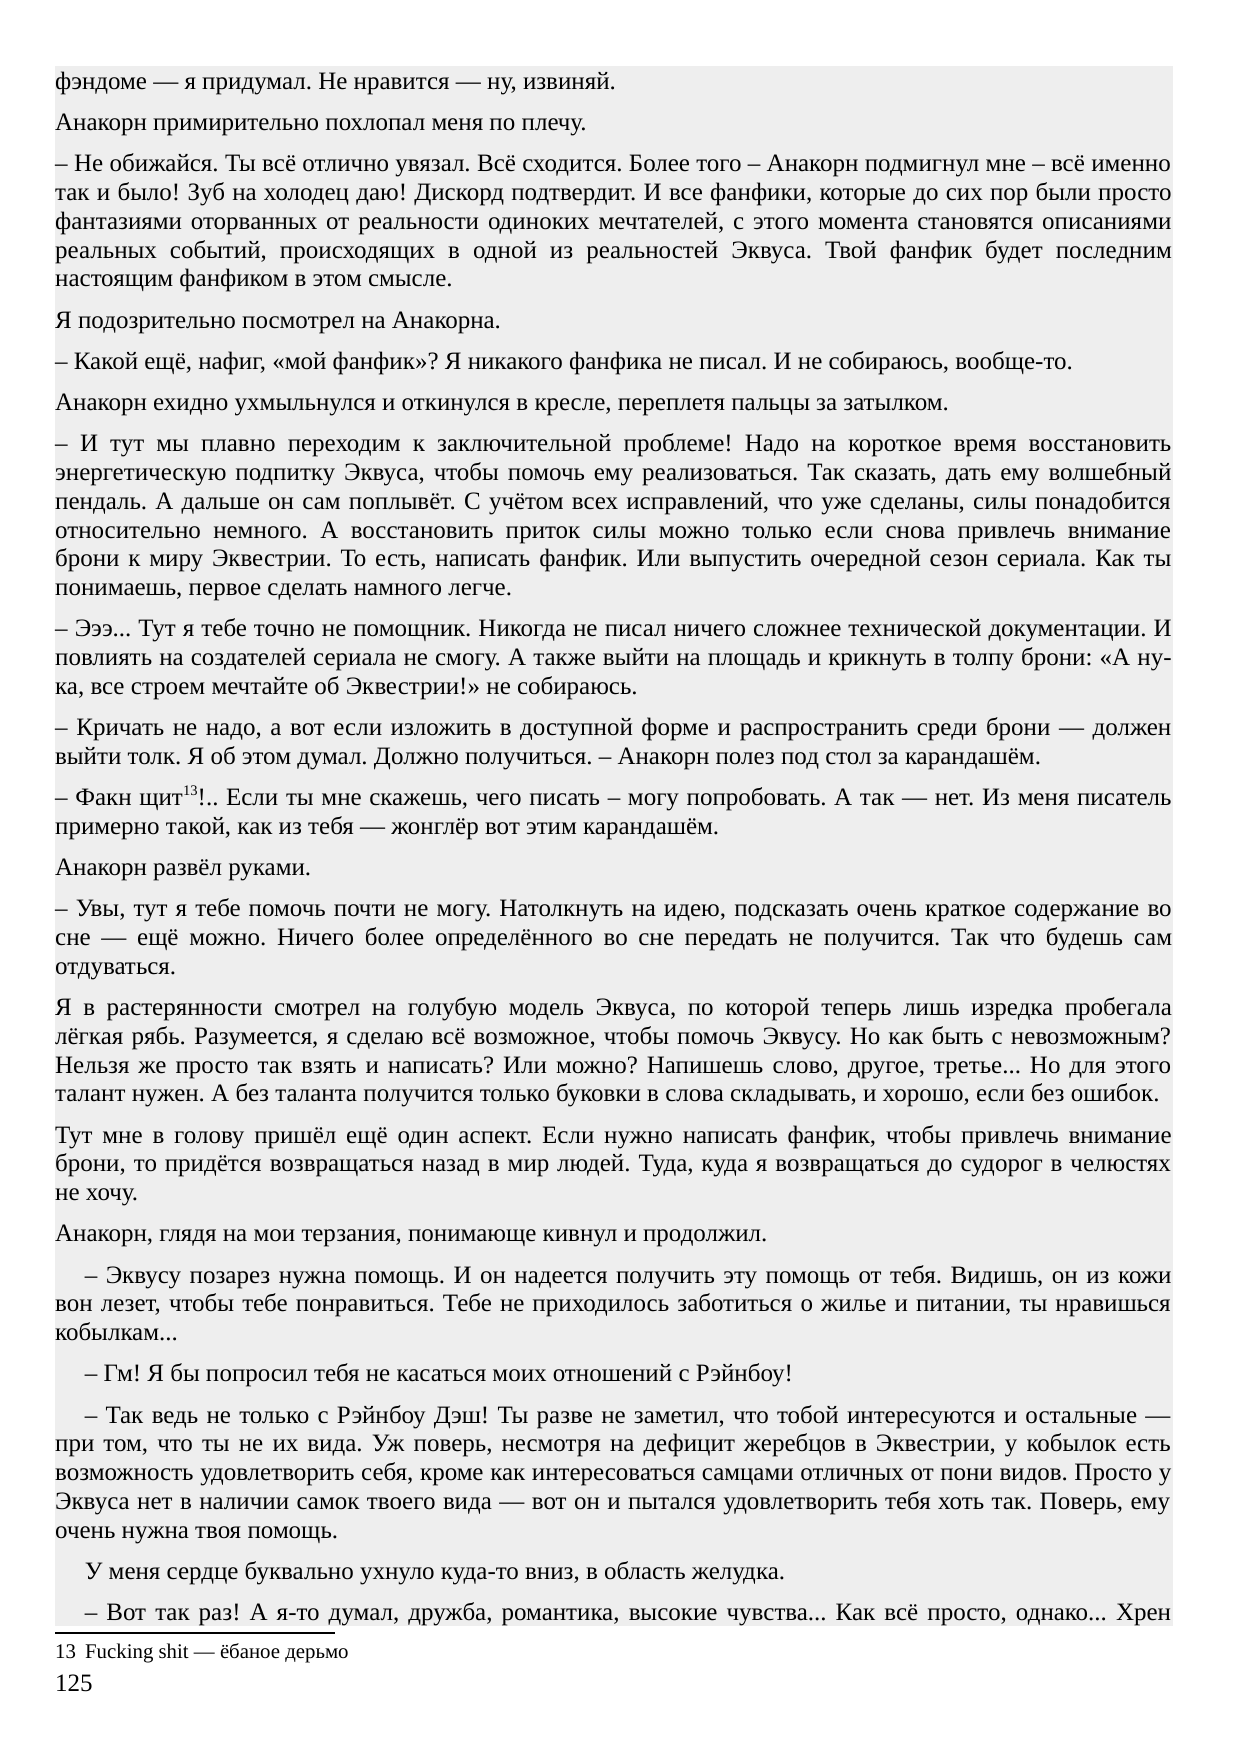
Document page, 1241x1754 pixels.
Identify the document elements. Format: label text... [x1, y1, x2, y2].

text – Какой ещё, нафиг, «мой фанфик»? Я никакого фанфика не писал. И не собираюсь, вообще-то. [55, 346, 1173, 375]
text Анакорн примирительно похлопал меня по плечу. [55, 107, 1173, 136]
text – Вот так раз! А я-то думал, дружба, романтика, высокие чувства... Как всё просто, однако... Хрен [55, 1597, 1173, 1626]
text фэндоме — я придумал. Не нравится — ну, извиняй. [55, 66, 1173, 95]
text Анакорн, глядя на мои терзания, понимающе кивнул и продолжил. [55, 1218, 1173, 1247]
text Я в растерянности смотрел на голубую модель Эквуса, по которой теперь лишь изредка пробегала лёгкая рябь. Разумеется, я сделаю всё возможное, чтобы помочь Эквусу. Но как быть с невозможным? Нельзя же просто так взять и написать? Или можно? Напишешь слово, другое, третье... Но для этого талант нужен. А без таланта получится только буковки в слова складывать, и хорошо, если без ошибок. [55, 992, 1173, 1107]
text – Так ведь не только с Рэйнбоу Дэш! Ты разве не заметил, что тобой интересуются и остальные — при том, что ты не их вида. Уж поверь, несмотря на дефицит жеребцов в Эквестрии, у кобылок есть возможность удовлетворить себя, кроме как интересоваться самцами отличных от пони видов. Просто у Эквуса нет в наличии самок твоего вида — вот он и пытался удовлетворить тебя хоть так. Поверь, ему очень нужна твоя помощь. [55, 1400, 1173, 1543]
text – Гм! Я бы попросил тебя не касаться моих отношений с Рэйнбоу! [55, 1358, 1173, 1387]
text Тут мне в голову пришёл ещё один аспект. Если нужно написать фанфик, чтобы привлечь внимание брони, то придётся возвращаться назад в мир людей. Туда, куда я возвращаться до судорог в челюстях не хочу. [55, 1120, 1173, 1206]
text – И тут мы плавно переходим к заключительной проблеме! Надо на короткое время восстановить энергетическую подпитку Эквуса, чтобы помочь ему реализоваться. Так сказать, дать ему волшебный пендаль. А дальше он сам поплывёт. С учётом всех исправлений, что уже сделаны, силы понадобится относительно немного. А восстановить приток силы можно только если снова привлечь внимание брони к миру Эквестрии. То есть, написать фанфик. Или выпустить очередной сезон сериала. Как ты понимаешь, первое сделать намного легче. [55, 428, 1173, 601]
text Я подозрительно посмотрел на Анакорна. [55, 305, 1173, 333]
text Анакорн развёл руками. [55, 852, 1173, 881]
text – Эээ... Тут я тебе точно не помощник. Никогда не писал ничего сложнее технической документации. И повлиять на создателей сериала не смогу. А также выйти на площадь и крикнуть в толпу брони: «А ну-ка, все строем мечтайте об Эквестрии!» не собираюсь. [55, 613, 1173, 700]
text – Увы, тут я тебе помочь почти не могу. Натолкнуть на идею, подсказать очень краткое содержание во сне — ещё можно. Ничего более определённого во сне передать не получится. Так что будешь сам отдуваться. [55, 893, 1173, 980]
text Анакорн ехидно ухмыльнулся и откинулся в кресле, переплетя пальцы за затылком. [55, 387, 1173, 416]
text Fucking shit — ёбаное дерьмо [55, 1639, 1173, 1663]
text – Не обижайся. Ты всё отлично увязал. Всё сходится. Более того – Анакорн подмигнул мне – всё именно так и было! Зуб на холодец даю! Дискорд подтвердит. И все фанфики, которые до сих пор были просто фантазиями оторванных от реальности одиноких мечтателей, с этого момента становятся описаниями реальных событий, происходящих в одной из реальностей Эквуса. Твой фанфик будет последним настоящим фанфиком в этом смысле. [55, 148, 1173, 292]
text – Эквусу позарез нужна помощь. И он надеется получить эту помощь от тебя. Видишь, он из кожи вон лезет, чтобы тебе понравиться. Тебе не приходилось заботиться о жилье и питании, ты нравишься кобылкам... [55, 1260, 1173, 1346]
text – Кричать не надо, а вот если изложить в доступной форме и распространить среди брони — должен выйти толк. Я об этом думал. Должно получиться. – Анакорн полез под стол за карандашём. [55, 712, 1173, 770]
text У меня сердце буквально ухнуло куда-то вниз, в область желудка. [55, 1556, 1173, 1585]
text – Факн щит!.. Если ты мне скажешь, чего писать – могу попробовать. А так — нет. Из меня писатель примерно такой, как из тебя — жонглёр вот этим карандашём. [55, 782, 1173, 840]
